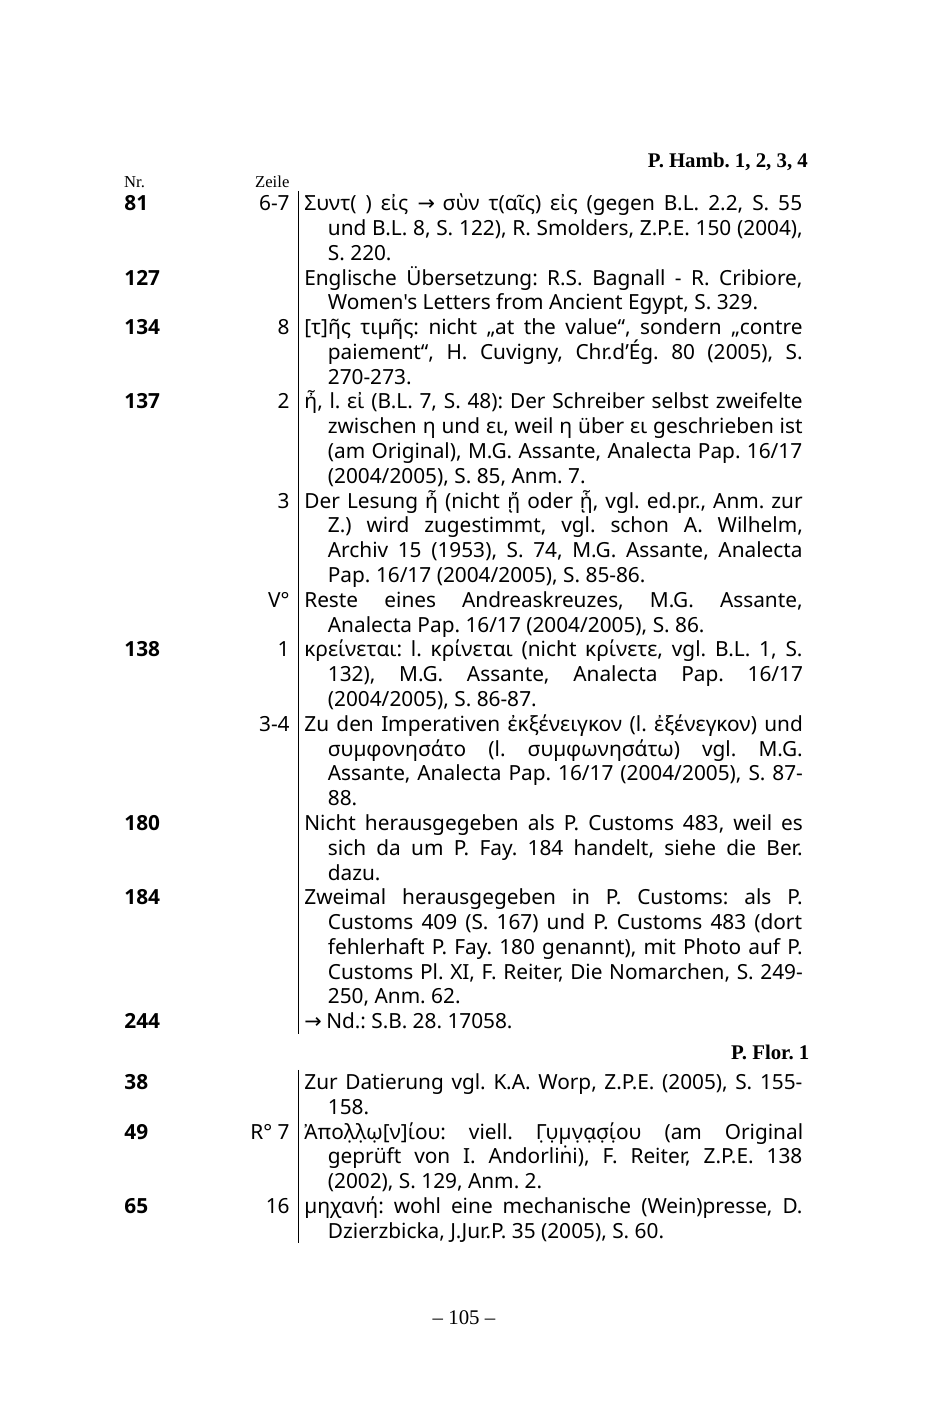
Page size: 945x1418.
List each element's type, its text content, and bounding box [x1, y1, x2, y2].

table_cell → Nd.: S.B. 28. 17058. [299, 1009, 809, 1034]
table_cell 180 [118, 811, 298, 885]
table_cell 244 [118, 1009, 298, 1034]
table_cell 49 [118, 1119, 207, 1194]
table_cell 184 [118, 885, 298, 1009]
table_cell [118, 488, 207, 587]
table_cell 6-7 [207, 191, 298, 265]
table_cell Zweimal herausgegeben in P. Customs: als P. Customs 409 (S. 167) und P. Customs 483 (dort fehlerhaft P. Fay. 180 genannt), mit Photo auf P. Customs Pl. XI, F. Reiter, Die Nomarchen, S. 249-250, Anm. 62. [299, 885, 809, 1009]
table_cell Zu den Imperativen ἐκξένειγκον (l. ἐξένεγκον) und συμφονησάτο (l. συμφωνησάτω) vgl. M.G. Assante, Analecta Pap. 16/17 (2004/2005), S. 87-88. [299, 711, 809, 811]
table_cell Nicht herausgegeben als P. Customs 483, weil es sich da um P. Fay. 184 handelt, siehe die Ber. dazu. [299, 811, 809, 885]
table_cell 2 [207, 389, 298, 488]
table_cell V° [207, 588, 298, 637]
table_cell μηχανή: wohl eine mechanische (Wein)presse, D. Dzierzbicka, J.Jur.P. 35 (2005), S. 60. [299, 1194, 809, 1243]
table_header 38 [118, 1070, 298, 1119]
table_cell [τ]ῆς τιμῆς: nicht „at the value“, sondern „contre paiement“, H. Cuvigny, Chr.d’Ég. 80 (2005), S. 270-273. [299, 315, 809, 389]
table_cell 3 [207, 488, 298, 587]
table_cell 137 [118, 389, 207, 488]
table_cell 8 [207, 315, 298, 389]
table_cell ἦ, l. εἰ (B.L. 7, S. 48): Der Schreiber selbst zweifelte zwischen η und ει, weil η über ει geschrieben ist (am Original), M.G. Assante, Analecta Pap. 16/17 (2004/2005), S. 85, Anm. 7. [299, 389, 809, 488]
table_cell 127 [118, 265, 298, 315]
table_cell Συντ( ) εἰς → σὺν τ(αῖς) εἰς (gegen B.L. 2.2, S. 55 und B.L. 8, S. 122), R. Smolders, Z.P.E. 150 (2004), S. 220. [299, 191, 809, 265]
table_cell 81 [118, 191, 207, 265]
table_cell κρείνεται: l. κρίνεται (nicht κρίνετε, vgl. B.L. 1, S. 132), M.G. Assante, Analecta Pap. 16/17 (2004/2005), S. 86-87. [299, 637, 809, 711]
table_cell Englische Übersetzung: R.S. Bagnall - R. Cribiore, Women's Letters from Ancient Egypt, S. 329. [299, 265, 809, 315]
table_cell Der Lesung ἦ (nicht ᾔ oder ᾗ, vgl. ed.pr., Anm. zur Z.) wird zugestimmt, vgl. schon A. Wilhelm, Archiv 15 (1953), S. 74, M.G. Assante, Analecta Pap. 16/17 (2004/2005), S. 85-86. [299, 488, 809, 587]
table_cell Ἀπολ̣λ̣ω̣[ν]ίου: viell. Γ̣υ̣μ̣ν̣α̣σ̣ί̣ου (am Original geprüft von I. Andorlini), F. Reiter, Z.P.E. 138 (2002), S. 129, Anm. 2. [299, 1119, 809, 1194]
table_cell 134 [118, 315, 207, 389]
table_header Zur Datierung vgl. K.A. Worp, Z.P.E. (2005), S. 155-158. [299, 1070, 809, 1119]
table_cell 1 [207, 637, 298, 711]
table_cell 16 [207, 1194, 298, 1243]
table_cell R° 7 [207, 1119, 298, 1194]
table_cell Reste eines Andreaskreuzes, M.G. Assante, Analecta Pap. 16/17 (2004/2005), S. 86. [299, 588, 809, 637]
table_cell [118, 711, 207, 811]
subtitle P. Flor. 1 [118, 1040, 809, 1064]
table_cell 65 [118, 1194, 207, 1243]
table_cell 138 [118, 637, 207, 711]
table_cell 3-4 [207, 711, 298, 811]
table_cell [118, 588, 207, 637]
